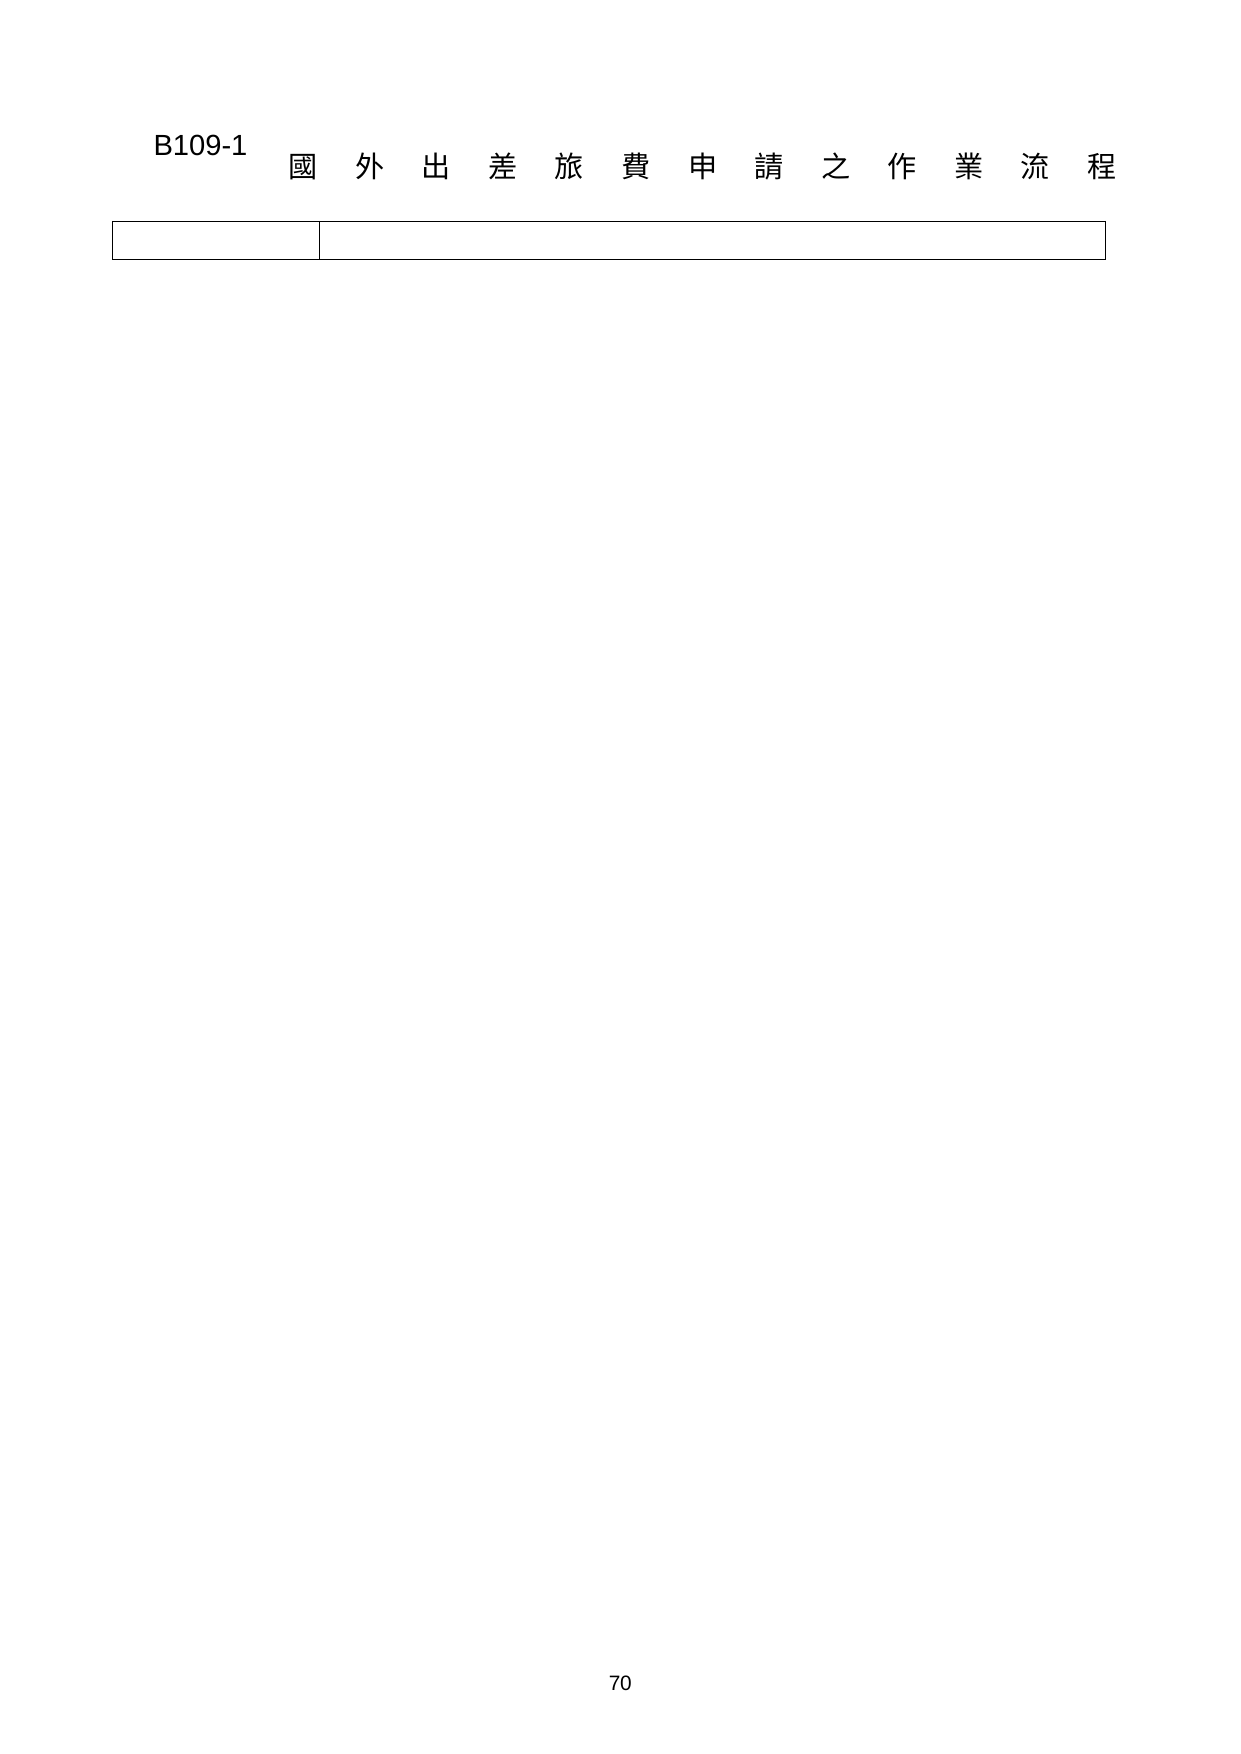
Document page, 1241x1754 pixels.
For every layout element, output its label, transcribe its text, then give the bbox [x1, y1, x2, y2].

table_cell [112, 298, 451, 335]
table_cell [1106, 221, 1129, 259]
table_header [112, 127, 123, 221]
table_cell [790, 259, 1129, 298]
table_cell [451, 298, 790, 335]
table_cell [790, 298, 1129, 335]
table_cell [320, 222, 1105, 259]
table_cell [451, 260, 790, 298]
table_header B109-1 [124, 127, 277, 221]
table_cell [113, 222, 319, 259]
table_cell [112, 260, 451, 298]
table_header 國外出差旅費申請之作業流程 [277, 127, 1129, 221]
